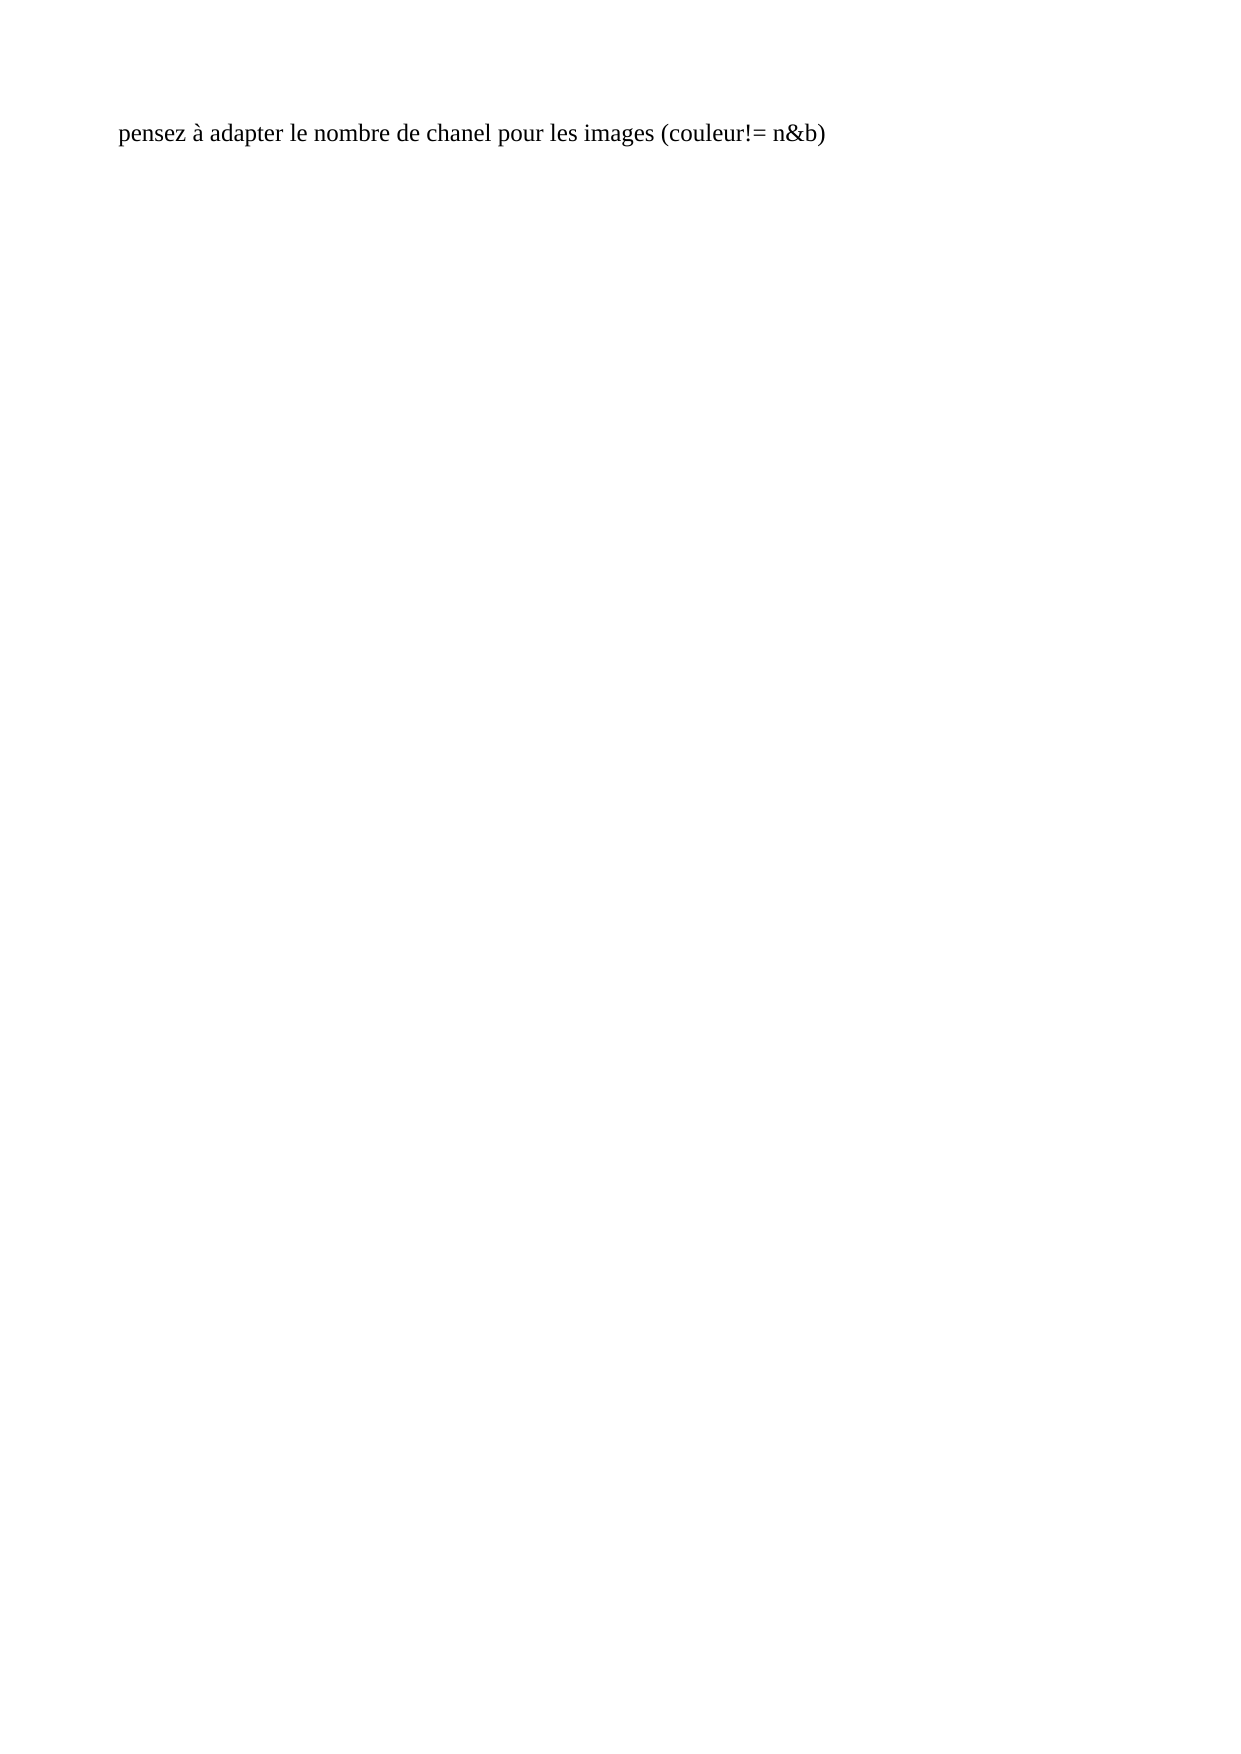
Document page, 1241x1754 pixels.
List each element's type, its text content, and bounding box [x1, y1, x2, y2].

text pensez à adapter le nombre de chanel pour les images (couleur!= n&b) [118, 118, 1122, 147]
